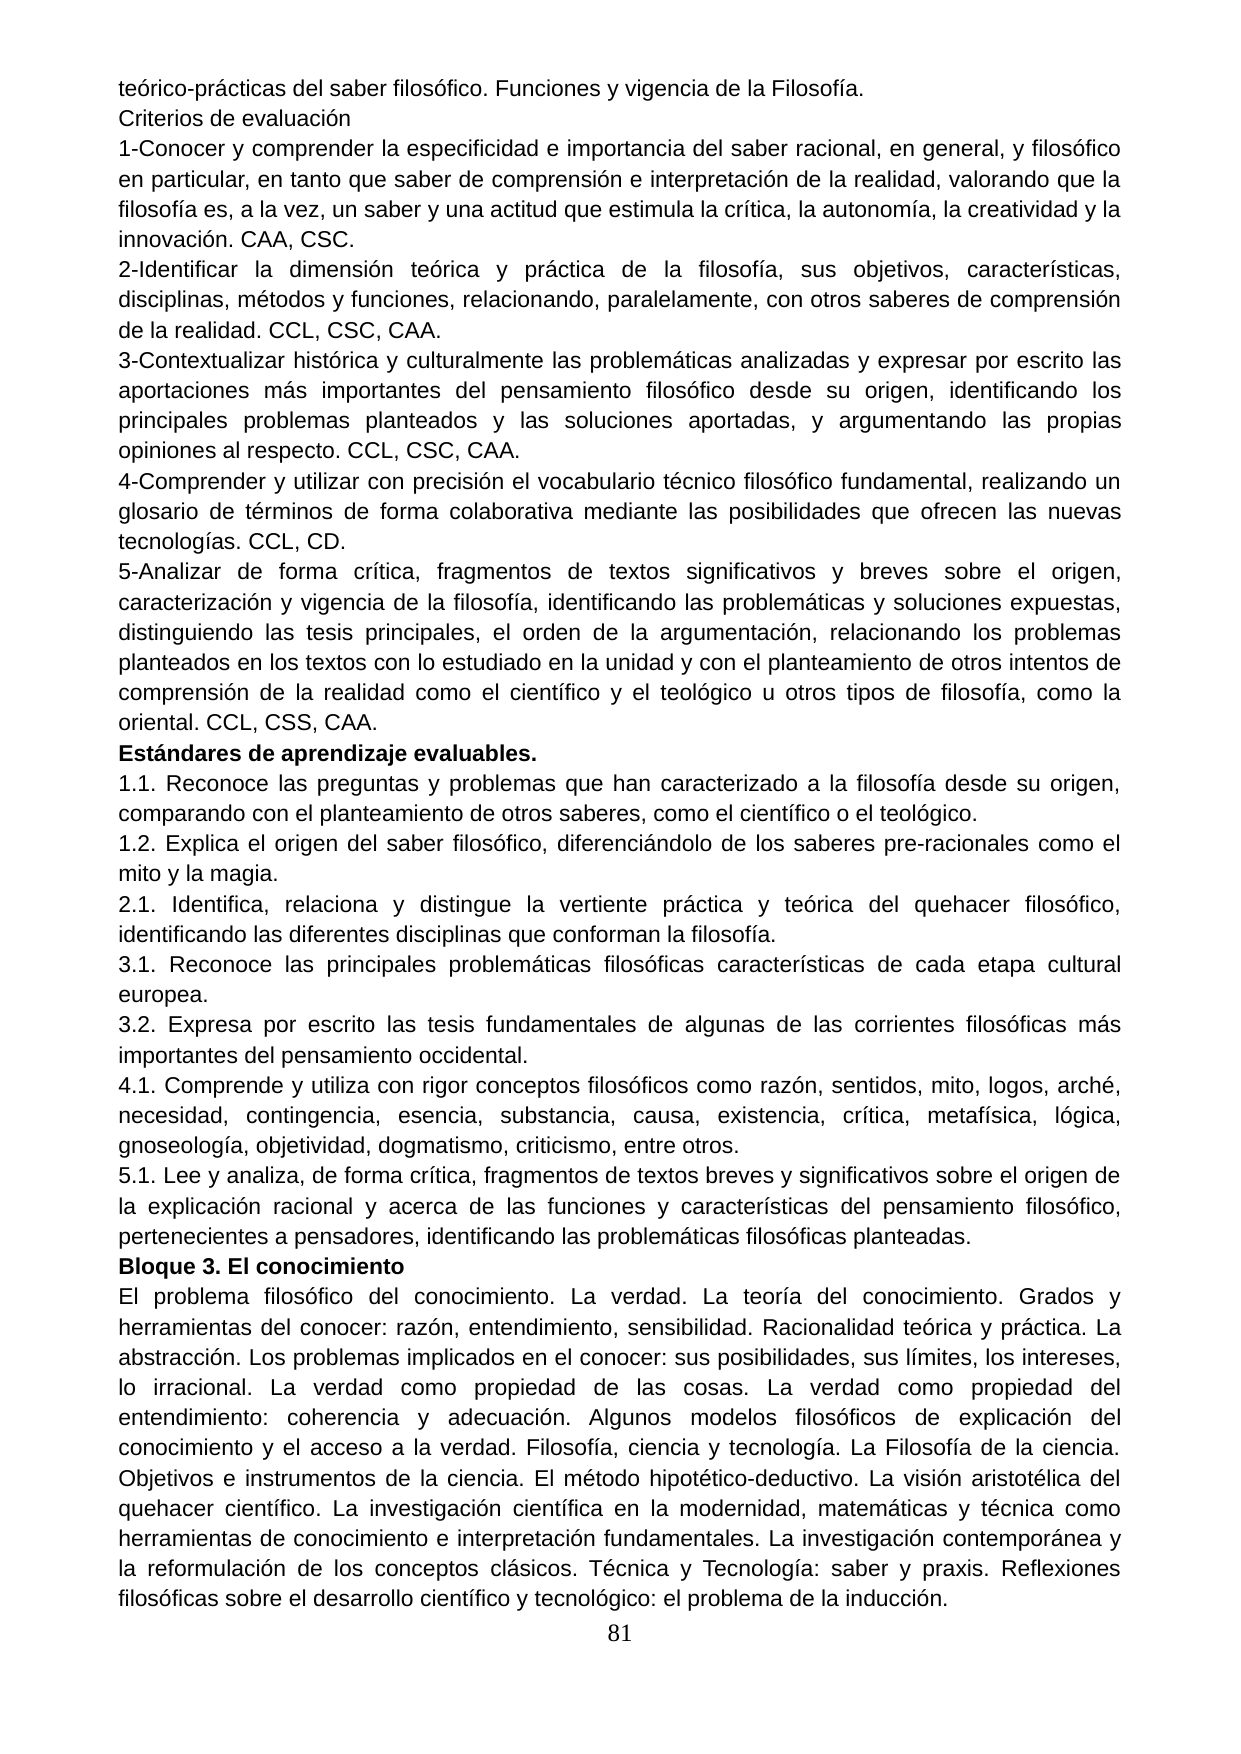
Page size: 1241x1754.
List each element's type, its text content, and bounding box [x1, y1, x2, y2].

text 1.2. Explica el origen del saber filosófico, diferenciándolo de los saberes pre-racionales como el mito y la magia. [118, 830, 1122, 887]
text 1-Conocer y comprender la especificidad e importancia del saber racional, en general, y filosófico en particular, en tanto que saber de comprensión e interpretación de la realidad, valorando que la filosofía es, a la vez, un saber y una actitud que estimula la crítica, la autonomía, la creatividad y la innovación. CAA, CSC. [118, 135, 1122, 252]
text 5-Analizar de forma crítica, fragmentos de textos significativos y breves sobre el origen, caracterización y vigencia de la filosofía, identificando las problemáticas y soluciones expuestas, distinguiendo las tesis principales, el orden de la argumentación, relacionando los problemas planteados en los textos con lo estudiado en la unidad y con el planteamiento de otros intentos de comprensión de la realidad como el científico y el teológico u otros tipos de filosofía, como la oriental. CCL, CSS, CAA. [118, 558, 1122, 736]
text El problema filosófico del conocimiento. La verdad. La teoría del conocimiento. Grados y herramientas del conocer: razón, entendimiento, sensibilidad. Racionalidad teórica y práctica. La abstracción. Los problemas implicados en el conocer: sus posibilidades, sus límites, los intereses, lo irracional. La verdad como propiedad de las cosas. La verdad como propiedad del entendimiento: coherencia y adecuación. Algunos modelos filosóficos de explicación del conocimiento y el acceso a la verdad. Filosofía, ciencia y tecnología. La Filosofía de la ciencia. Objetivos e instrumentos de la ciencia. El método hipotético-deductivo. La visión aristotélica del quehacer científico. La investigación científica en la modernidad, matemáticas y técnica como herramientas de conocimiento e interpretación fundamentales. La investigación contemporánea y la reformulación de los conceptos clásicos. Técnica y Tecnología: saber y praxis. Reflexiones filosóficas sobre el desarrollo científico y tecnológico: el problema de la inducción. [118, 1283, 1122, 1612]
text Criterios de evaluación [118, 105, 1122, 132]
text teórico-prácticas del saber filosófico. Funciones y vigencia de la Filosofía. [118, 75, 1122, 101]
text 3.1. Reconoce las principales problemáticas filosóficas características de cada etapa cultural europea. [118, 951, 1122, 1008]
text 2.1. Identifica, relaciona y distingue la vertiente práctica y teórica del quehacer filosófico, identificando las diferentes disciplinas que conforman la filosofía. [118, 891, 1122, 947]
text 2-Identificar la dimensión teórica y práctica de la filosofía, sus objetivos, características, disciplinas, métodos y funciones, relacionando, paralelamente, con otros saberes de comprensión de la realidad. CCL, CSC, CAA. [118, 256, 1122, 343]
text 5.1. Lee y analiza, de forma crítica, fragmentos de textos breves y significativos sobre el origen de la explicación racional y acerca de las funciones y características del pensamiento filosófico, pertenecientes a pensadores, identificando las problemáticas filosóficas planteadas. [118, 1162, 1122, 1249]
text 3-Contextualizar histórica y culturalmente las problemáticas analizadas y expresar por escrito las aportaciones más importantes del pensamiento filosófico desde su origen, identificando los principales problemas planteados y las soluciones aportadas, y argumentando las propias opiniones al respecto. CCL, CSC, CAA. [118, 347, 1122, 464]
text Estándares de aprendizaje evaluables. [118, 739, 1122, 766]
text 4.1. Comprende y utiliza con rigor conceptos filosóficos como razón, sentidos, mito, logos, arché, necesidad, contingencia, esencia, substancia, causa, existencia, crítica, metafísica, lógica, gnoseología, objetividad, dogmatismo, criticismo, entre otros. [118, 1072, 1122, 1159]
text Bloque 3. El conocimiento [118, 1253, 1122, 1279]
text 1.1. Reconoce las preguntas y problemas que han caracterizado a la filosofía desde su origen, comparando con el planteamiento de otros saberes, como el científico o el teológico. [118, 770, 1122, 826]
text 4-Comprender y utilizar con precisión el vocabulario técnico filosófico fundamental, realizando un glosario de términos de forma colaborativa mediante las posibilidades que ofrecen las nuevas tecnologías. CCL, CD. [118, 468, 1122, 554]
text 3.2. Expresa por escrito las tesis fundamentales de algunas de las corrientes filosóficas más importantes del pensamiento occidental. [118, 1011, 1122, 1068]
